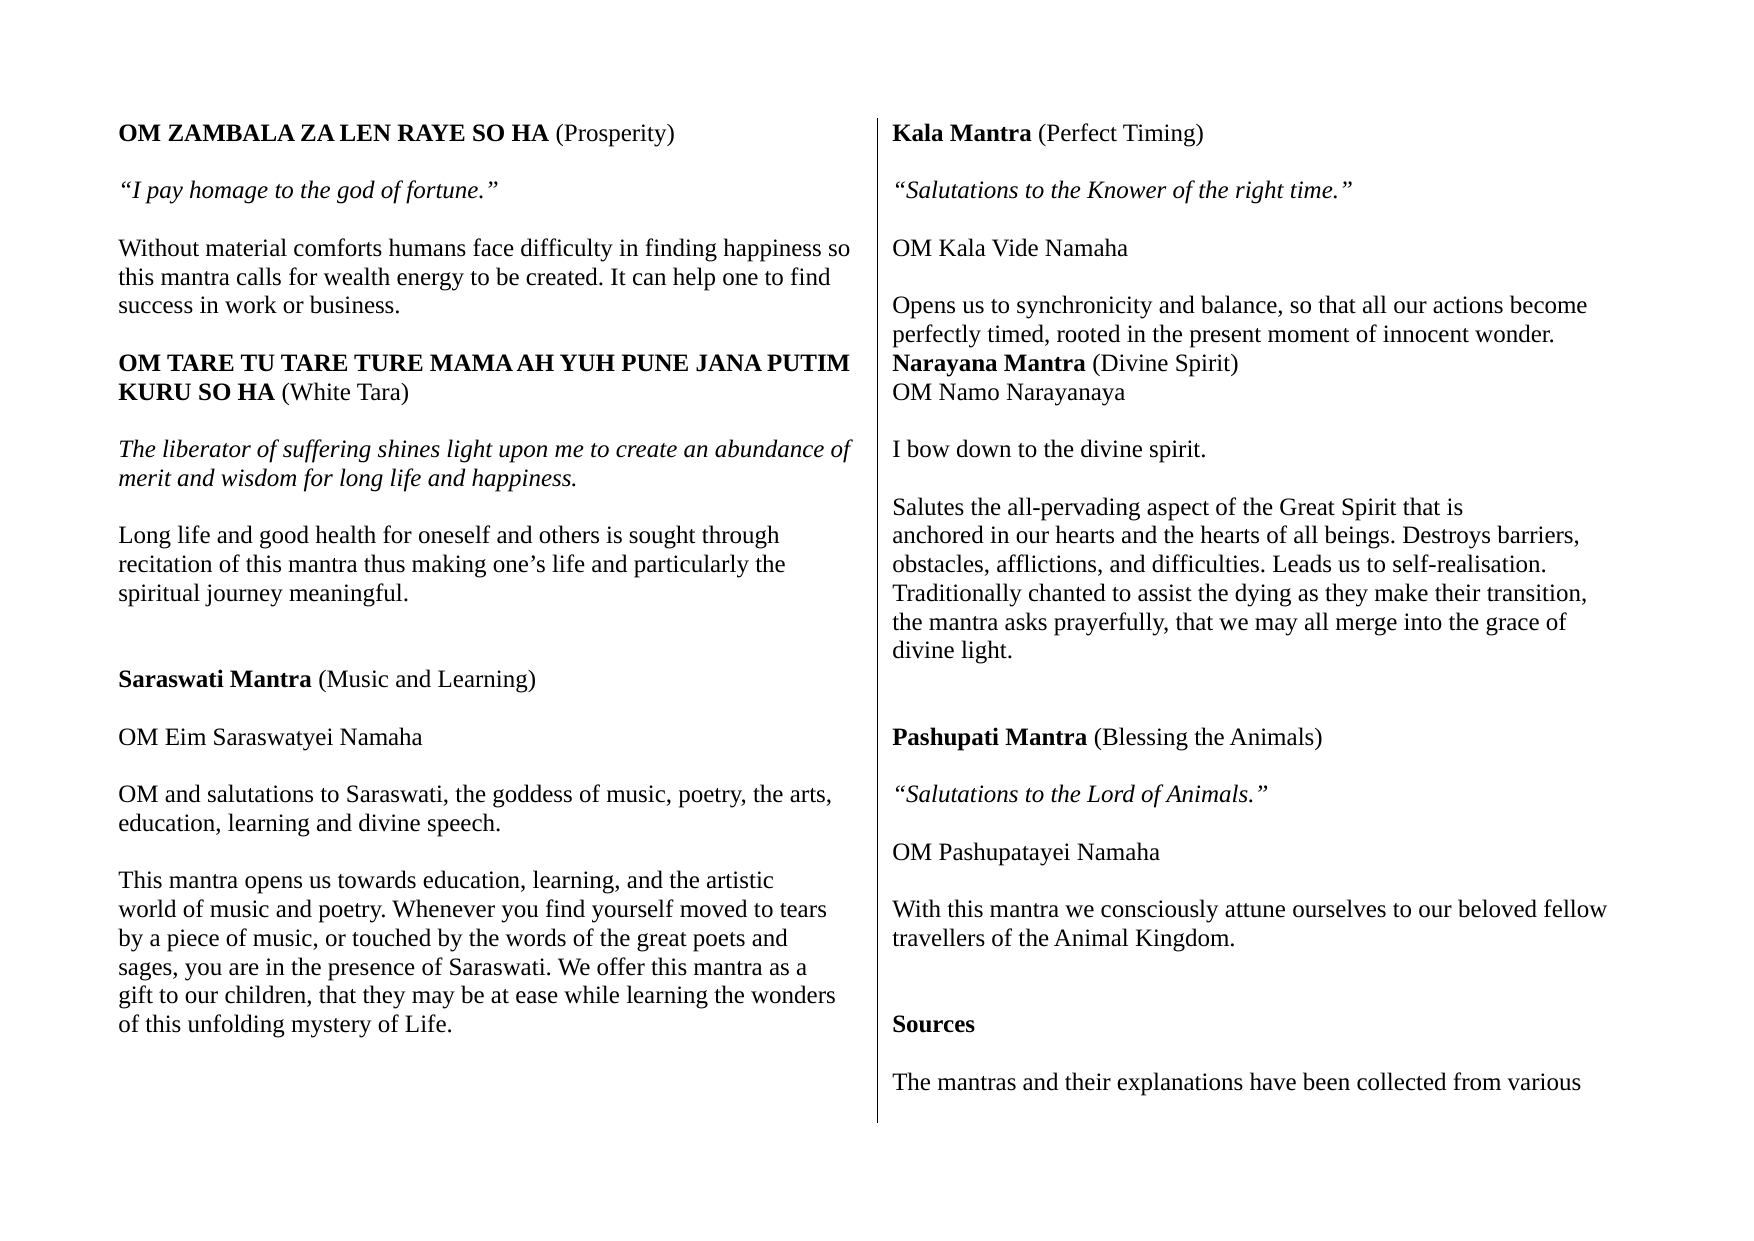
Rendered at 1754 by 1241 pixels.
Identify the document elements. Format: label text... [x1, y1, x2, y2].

text gift to our children, that they may be at ease while learning the wonders [118, 981, 862, 1009]
text Traditionally chanted to assist the dying as they make their transition, [892, 578, 1636, 607]
text Kala Mantra (Perfect Timing) [892, 118, 1636, 147]
text Salutes the all-pervading aspect of the Great Spirit that is [892, 492, 1636, 521]
text OM Pashupatayei Namaha [892, 837, 1636, 866]
text The liberator of suffering shines light upon me to create an abundance of merit and wisdom for long life and happiness. [118, 434, 862, 492]
text divine light. [892, 636, 1636, 664]
text With this mantra we consciously attune ourselves to our beloved fellow travellers of the Animal Kingdom. [892, 894, 1636, 952]
text Narayana Mantra (Divine Spirit) [892, 348, 1636, 377]
text Sources [892, 1009, 1636, 1038]
text OM Kala Vide Namaha [892, 233, 1636, 262]
text OM ZAMBALA ZA LEN RAYE SO HA (Prosperity) [118, 118, 862, 147]
text Pashupati Mantra (Blessing the Animals) [892, 722, 1636, 751]
text by a piece of music, or touched by the words of the great poets and [118, 923, 862, 952]
text “I pay homage to the god of fortune.” [118, 176, 862, 204]
text the mantra asks prayerfully, that we may all merge into the grace of [892, 607, 1636, 636]
text This mantra opens us towards education, learning, and the artistic [118, 866, 862, 894]
text Long life and good health for oneself and others is sought through recitation of this mantra thus making one’s life and particularly the spiritual journey meaningful. [118, 521, 862, 607]
text “Salutations to the Lord of Animals.” [892, 779, 1636, 808]
text OM Namo Narayanaya [892, 377, 1636, 406]
text I bow down to the divine spirit. [892, 434, 1636, 463]
text Opens us to synchronicity and balance, so that all our actions become perfectly timed, rooted in the present moment of innocent wonder. [892, 291, 1636, 348]
text OM and salutations to Saraswati, the goddess of music, poetry, the arts, [118, 779, 862, 808]
text OM Eim Saraswatyei Namaha [118, 722, 862, 751]
text Saraswati Mantra (Music and Learning) [118, 664, 862, 693]
text sages, you are in the presence of Saraswati. We offer this mantra as a [118, 952, 862, 981]
text Without material comforts humans face difficulty in finding happiness so this mantra calls for wealth energy to be created. It can help one to find success in work or business. [118, 233, 862, 319]
text OM TARE TU TARE TURE MAMA AH YUH PUNE JANA PUTIM KURU SO HA (White Tara) [118, 348, 862, 406]
text obstacles, afflictions, and difficulties. Leads us to self-realisation. [892, 549, 1636, 578]
text anchored in our hearts and the hearts of all beings. Destroys barriers, [892, 521, 1636, 549]
text of this unfolding mystery of Life. [118, 1009, 862, 1038]
text education, learning and divine speech. [118, 808, 862, 837]
text The mantras and their explanations have been collected from various [892, 1067, 1636, 1096]
text “Salutations to the Knower of the right time.” [892, 176, 1636, 204]
text world of music and poetry. Whenever you find yourself moved to tears [118, 894, 862, 923]
